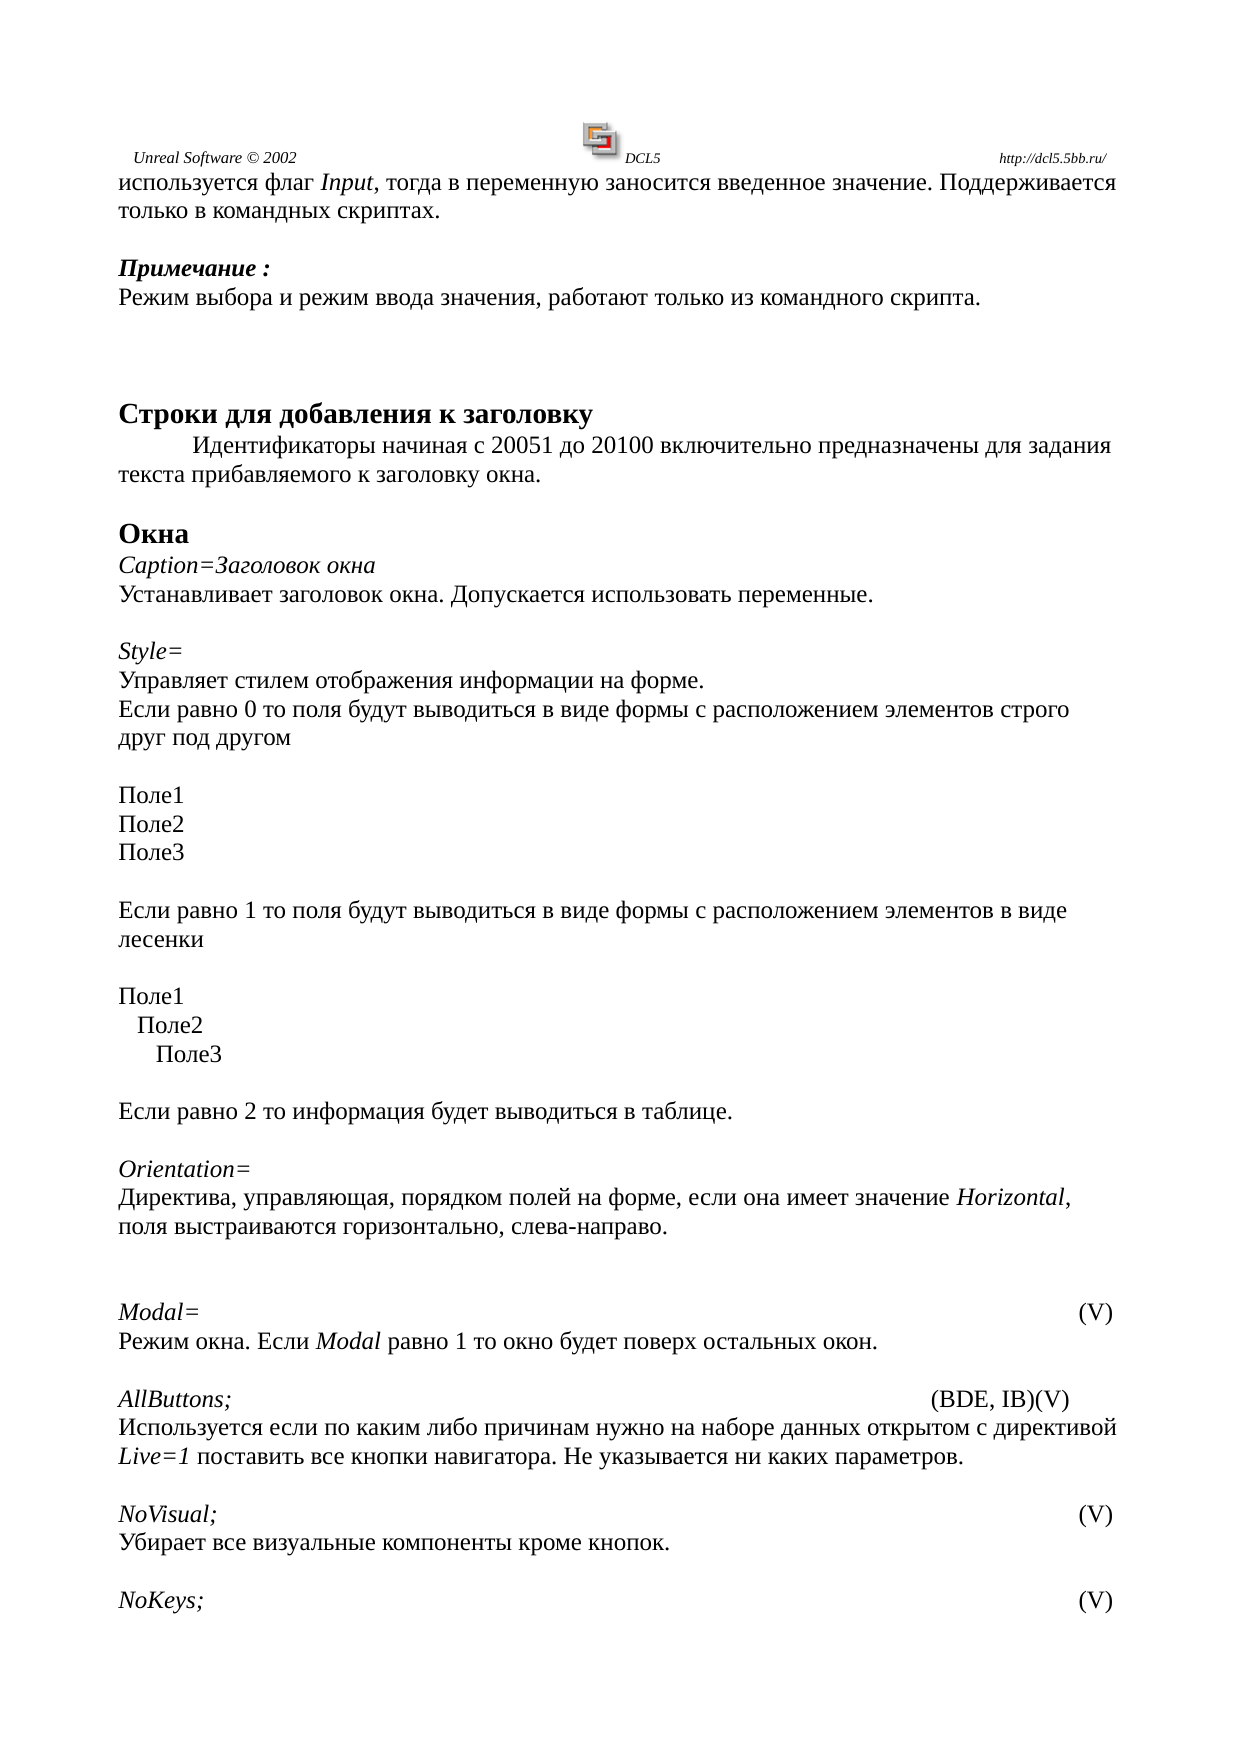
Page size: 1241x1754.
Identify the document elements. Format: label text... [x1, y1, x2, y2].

text Поле2 [118, 809, 1122, 837]
text используется флаг Input, тогда в переменную заносится введенное значение. Поддерживается только в командных скриптах. [118, 167, 1122, 224]
text Modal= (V) [118, 1297, 1122, 1326]
text Устанавливает заголовок окна. Допускается использовать переменные. [118, 579, 1122, 607]
text Директива, управляющая, порядком полей на форме, если она имеет значение Horizontal, поля выстраиваются горизонтально, слева-направо. [118, 1182, 1122, 1240]
text Поле1 [118, 780, 1122, 809]
text AllButtons; (BDE, IB)(V) [118, 1384, 1122, 1412]
text Если равно 2 то информация будет выводиться в таблице. [118, 1096, 1122, 1125]
text Если равно 1 то поля будут выводиться в виде формы с расположением элементов в виде лесенки [118, 895, 1122, 952]
text Управляет стилем отображения информации на форме. [118, 665, 1122, 694]
text Режим окна. Если Modal равно 1 то окно будет поверх остальных окон. [118, 1326, 1122, 1355]
text Поле3 [118, 1039, 1122, 1067]
text Окна [118, 516, 1122, 550]
picture [579, 118, 625, 164]
text Строки для добавления к заголовку [118, 397, 1122, 430]
text Orientation= [118, 1154, 1122, 1182]
text Style= [118, 636, 1122, 665]
text NoKeys; (V) [118, 1585, 1122, 1614]
text Используется если по каким либо причинам нужно на наборе данных открытом с директивой Live=1 поставить все кнопки навигатора. Не указывается ни каких параметров. [118, 1412, 1122, 1470]
text Caption=Заголовок окна [118, 550, 1122, 579]
text Если равно 0 то поля будут выводиться в виде формы с расположением элементов строго друг под другом [118, 694, 1122, 751]
text Убирает все визуальные компоненты кроме кнопок. [118, 1527, 1122, 1556]
text NoVisual; (V) [118, 1499, 1122, 1527]
text Примечание : [118, 253, 1122, 282]
text Идентификаторы начиная с 20051 до 20100 включительно предназначены для задания текста прибавляемого к заголовку окна. [118, 430, 1122, 488]
text Поле3 [118, 837, 1122, 866]
text Поле2 [118, 1010, 1122, 1039]
text Режим выбора и режим ввода значения, работают только из командного скрипта. [118, 282, 1122, 310]
text Поле1 [118, 981, 1122, 1010]
